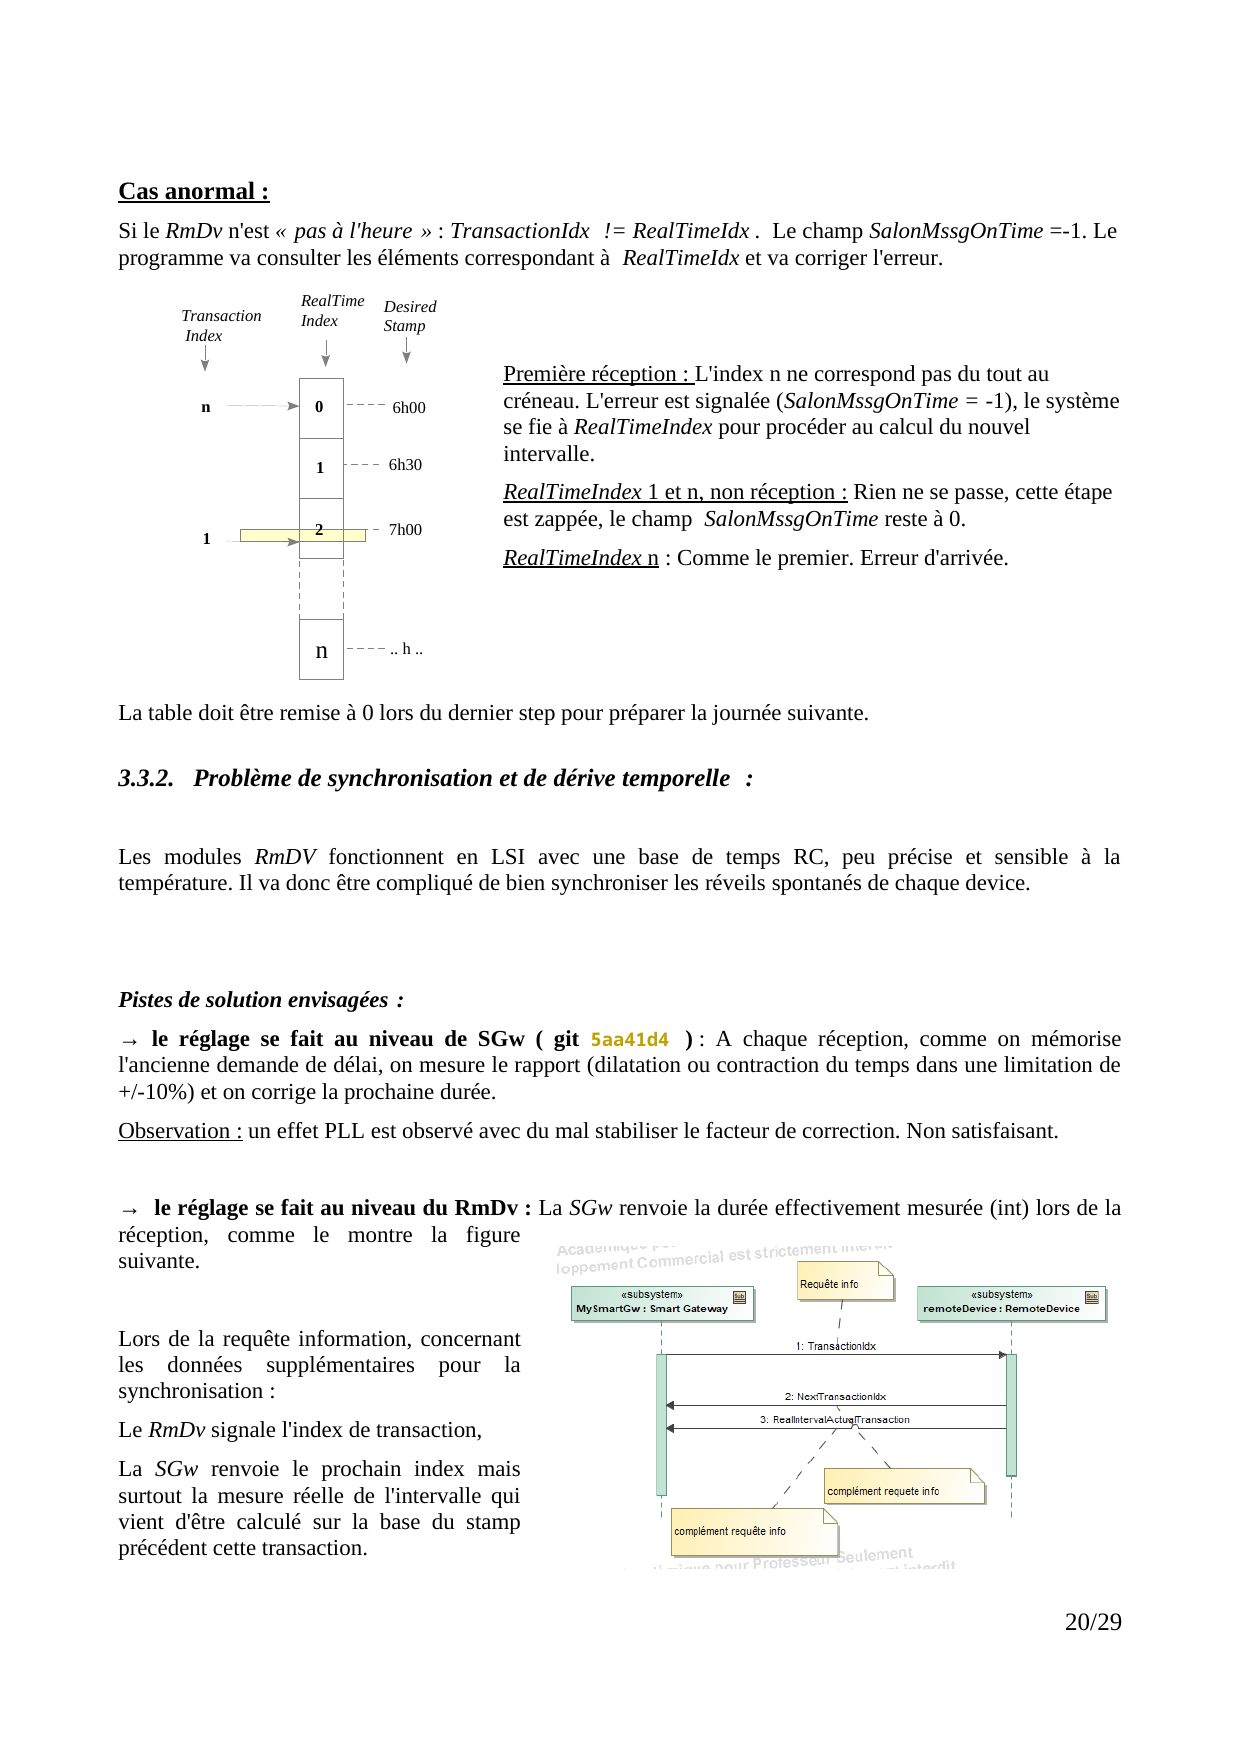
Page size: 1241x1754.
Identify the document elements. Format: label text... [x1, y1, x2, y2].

text → le réglage se fait au niveau de SGw ( git 5aa41d4 ) : A chaque réception, comme on mémorise l'ancienne demande de délai, on mesure le rapport (dilatation ou contraction du temps dans une limitation de +/-10%) et on corrige la prochaine durée. [118, 1025, 1122, 1104]
text La SGw renvoie le prochain index mais surtout la mesure réelle de l'intervalle qui vient d'être calculé sur la base du stamp précédent cette transaction. [118, 1455, 556, 1561]
text RealTimeIndex n : Comme le premier. Erreur d'arrivée. [118, 544, 1122, 570]
text Cas anormal : [118, 176, 1122, 205]
text Observation : un effet PLL est observé avec du mal stabiliser le facteur de correction. Non satisfaisant. [118, 1117, 1122, 1143]
text Le RmDv signale l'index de transaction, [118, 1416, 556, 1443]
text Si le RmDv n'est « pas à l'heure » : TransactionIdx != RealTimeIdx . Le champ SalonMssgOnTime =-1. Le programme va consulter les éléments correspondant à RealTimeIdx et va corriger l'erreur. [118, 218, 1122, 270]
text [118, 478, 299, 531]
text Lors de la requête information, concernant les données supplémentaires pour la synchronisation : [118, 1325, 556, 1404]
text RealTimeIndex 1 et n, non réception : Rien ne se passe, cette étape est zappée, le champ SalonMssgOnTime reste à 0. [344, 478, 1122, 531]
text La table doit être remise à 0 lors du dernier step pour préparer la journée suivante. [118, 699, 1122, 725]
text → le réglage se fait au niveau du RmDv : La SGw renvoie la durée effectivement mesurée (int) lors de la réception, comme le montre la figure suivante. [118, 1194, 1122, 1273]
text Les modules RmDV fonctionnent en LSI avec une base de temps RC, peu précise et sensible à la température. Il va donc être compliqué de bien synchroniser les réveils spontanés de chaque device. [118, 843, 1122, 896]
text Pistes de solution envisagées : [118, 986, 1122, 1012]
text Première réception : L'index n ne correspond pas du tout au créneau. L'erreur est signalée (SalonMssgOnTime = -1), le système se fie à RealTimeIndex pour procéder au calcul du nouvel intervalle. [118, 361, 1122, 466]
subtitle Problème de synchronisation et de dérive temporelle : [118, 763, 1122, 792]
